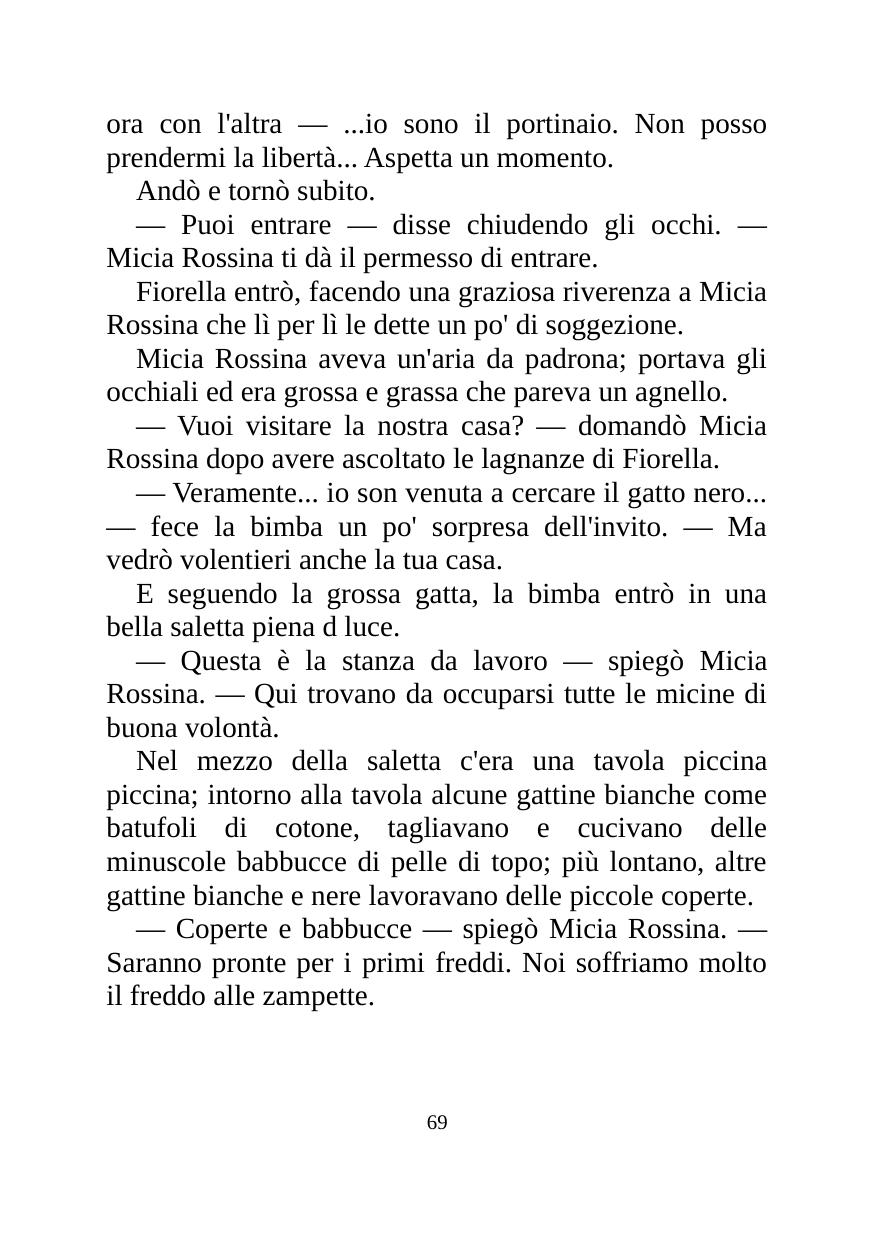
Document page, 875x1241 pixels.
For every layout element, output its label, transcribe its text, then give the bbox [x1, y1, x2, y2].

text — Questa è la stanza da lavoro — spiegò Micia Rossina. — Qui trovano da occuparsi tutte le micine di buona volontà. [106, 643, 768, 743]
text — Coperte e babbucce — spiegò Micia Rossina. — Saranno pronte per i primi freddi. Noi soffriamo molto il freddo alle zampette. [106, 911, 768, 1012]
text ora con l'altra — ...io sono il portinaio. Non posso prendermi la libertà... Aspetta un momento. [106, 106, 768, 173]
text Fiorella entrò, facendo una graziosa riverenza a Micia Rossina che lì per lì le dette un po' di soggezione. [106, 274, 768, 341]
text — Vuoi visitare la nostra casa? — domandò Micia Rossina dopo avere ascoltato le lagnanze di Fiorella. [106, 408, 768, 475]
text Nel mezzo della saletta c'era una tavola piccina piccina; intorno alla tavola alcune gattine bianche come batufoli di cotone, tagliavano e cucivano delle minuscole babbucce di pelle di topo; più lontano, altre gattine bianche e nere lavoravano delle piccole coperte. [106, 743, 768, 911]
text — Veramente... io son venuta a cercare il gatto nero... — fece la bimba un po' sorpresa dell'invito. — Ma vedrò volentieri anche la tua casa. [106, 475, 768, 576]
text Micia Rossina aveva un'aria da padrona; portava gli occhiali ed era grossa e grassa che pareva un agnello. [106, 341, 768, 408]
text E seguendo la grossa gatta, la bimba entrò in una bella saletta piena d luce. [106, 576, 768, 643]
text Andò e tornò subito. [106, 173, 768, 207]
text — Puoi entrare — disse chiudendo gli occhi. — Micia Rossina ti dà il permesso di entrare. [106, 207, 768, 274]
